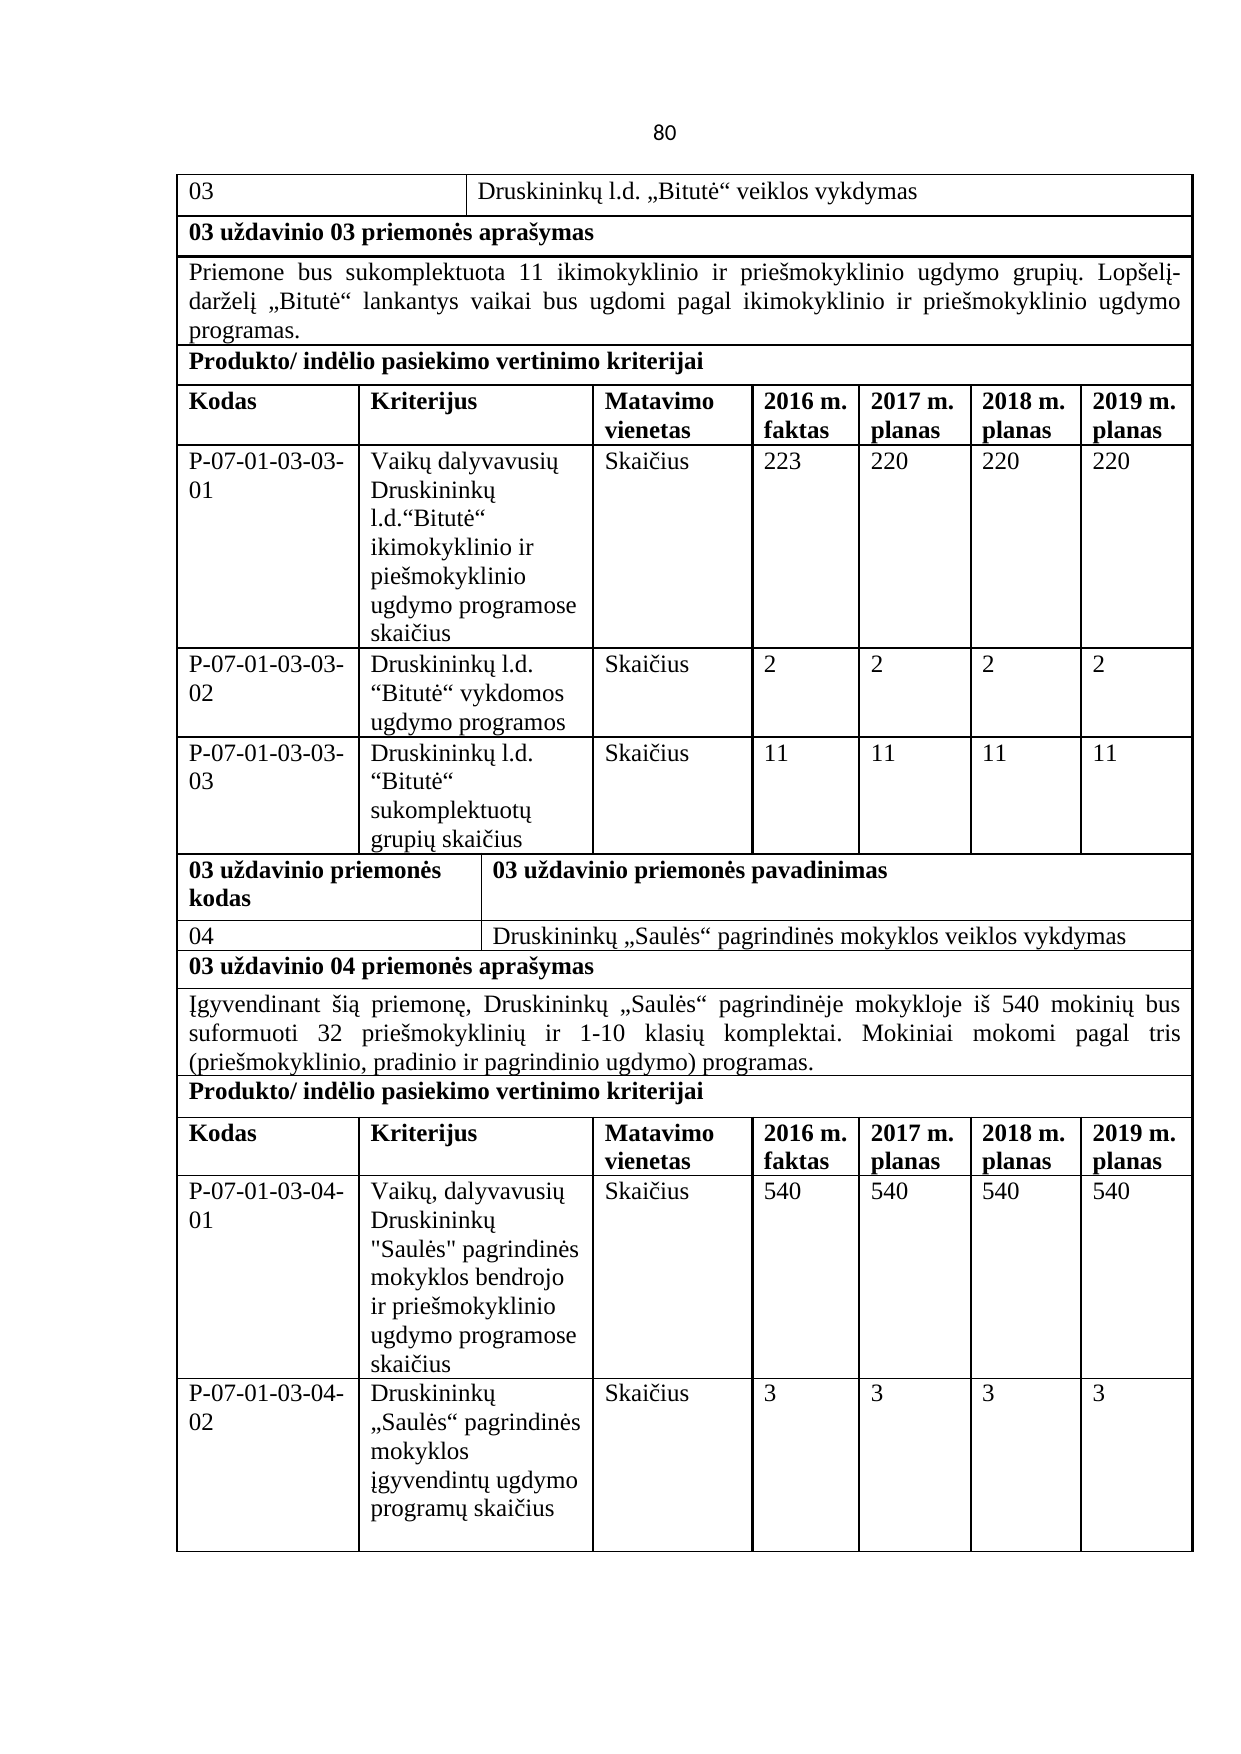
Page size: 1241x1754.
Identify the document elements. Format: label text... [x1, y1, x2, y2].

table_cell 2019 m. planas [1082, 1118, 1191, 1175]
table_cell 2016 m. faktas [754, 1118, 858, 1175]
table_cell Skaičius [594, 1176, 751, 1377]
table_cell 11 [860, 738, 970, 853]
table_cell Druskininkų „Saulės“ pagrindinės mokyklos įgyvendintų ugdymo programų skaičius [360, 1379, 592, 1551]
table_cell Priemone bus sukomplektuota 11 ikimokyklinio ir priešmokyklinio ugdymo grupių. Lopšelį-darželį „Bitutė“ lankantys vaikai bus ugdomi pagal ikimokyklinio ir priešmokyklinio ugdymo programas. [178, 258, 1191, 344]
table_cell 3 [860, 1379, 970, 1551]
table_cell Druskininkų l.d. “Bitutė“ vykdomos ugdymo programos [360, 649, 592, 736]
table_cell 2019 m. planas [1082, 386, 1191, 444]
table_cell 220 [972, 446, 1080, 647]
table_cell Kriterijus [360, 1118, 592, 1175]
table_cell 03 uždavinio 04 priemonės aprašymas [178, 951, 1191, 988]
table_cell 11 [1082, 738, 1191, 853]
table_cell Produkto/ indėlio pasiekimo vertinimo kriterijai [178, 1076, 1191, 1117]
table_cell 220 [860, 446, 970, 647]
table_cell Druskininkų l.d. “Bitutė“ sukomplektuotų grupių skaičius [360, 738, 592, 853]
table_cell Matavimo vienetas [594, 386, 751, 444]
table_cell Druskininkų l.d. „Bitutė“ veiklos vykdymas [467, 175, 1191, 215]
table_cell Vaikų dalyvavusių Druskininkų l.d.“Bitutė“ ikimokyklinio ir piešmokyklinio ugdymo programose skaičius [360, 446, 592, 647]
table_cell 3 [754, 1379, 858, 1551]
table_cell Kriterijus [360, 386, 592, 444]
table_cell 2 [972, 649, 1080, 736]
table_cell Skaičius [594, 446, 751, 647]
table_cell 2 [754, 649, 858, 736]
table_cell Druskininkų „Saulės“ pagrindinės mokyklos veiklos vykdymas [482, 921, 1191, 950]
table_cell 04 [178, 921, 481, 950]
table_cell 2018 m. planas [972, 386, 1080, 444]
table_cell Kodas [178, 1118, 358, 1175]
table_cell Įgyvendinant šią priemonę, Druskininkų „Saulės“ pagrindinėje mokykloje iš 540 mokinių bus suformuoti 32 priešmokyklinių ir 1-10 klasių komplektai. Mokiniai mokomi pagal tris (priešmokyklinio, pradinio ir pagrindinio ugdymo) programas. [178, 989, 1191, 1075]
table_cell 540 [972, 1176, 1080, 1377]
table_cell 11 [754, 738, 858, 853]
table_cell Skaičius [594, 738, 751, 853]
table_cell 223 [754, 446, 858, 647]
table_cell 2016 m. faktas [754, 386, 858, 444]
table_cell Kodas [178, 386, 358, 444]
table_cell 2 [860, 649, 970, 736]
table_cell 2018 m. planas [972, 1118, 1080, 1175]
table_cell 540 [1082, 1176, 1191, 1377]
table_cell Produkto/ indėlio pasiekimo vertinimo kriterijai [178, 346, 1191, 384]
table_cell P-07-01-03-03-02 [178, 649, 358, 736]
table_cell P-07-01-03-04-01 [178, 1176, 358, 1377]
table_cell 03 uždavinio priemonės pavadinimas [482, 855, 1191, 920]
table_cell 2 [1082, 649, 1191, 736]
table_cell 03 [178, 175, 466, 215]
table_cell P-07-01-03-03-03 [178, 738, 358, 853]
table_cell 3 [972, 1379, 1080, 1551]
table_cell P-07-01-03-03-01 [178, 446, 358, 647]
table_cell 220 [1082, 446, 1191, 647]
table_cell 2017 m. planas [860, 386, 970, 444]
table_cell P-07-01-03-04-02 [178, 1379, 358, 1551]
table_cell Vaikų, dalyvavusių Druskininkų "Saulės" pagrindinės mokyklos bendrojo ir priešmokyklinio ugdymo programose skaičius [360, 1176, 592, 1377]
table_cell 3 [1082, 1379, 1191, 1551]
table_cell Skaičius [594, 1379, 751, 1551]
table_cell Matavimo vienetas [594, 1118, 751, 1175]
table_cell 11 [972, 738, 1080, 853]
table_cell 03 uždavinio priemonės kodas [178, 855, 481, 920]
table_cell Skaičius [594, 649, 751, 736]
table_cell 2017 m. planas [860, 1118, 970, 1175]
table_cell 03 uždavinio 03 priemonės aprašymas [178, 217, 1191, 255]
table_cell 540 [754, 1176, 858, 1377]
table_cell 540 [860, 1176, 970, 1377]
